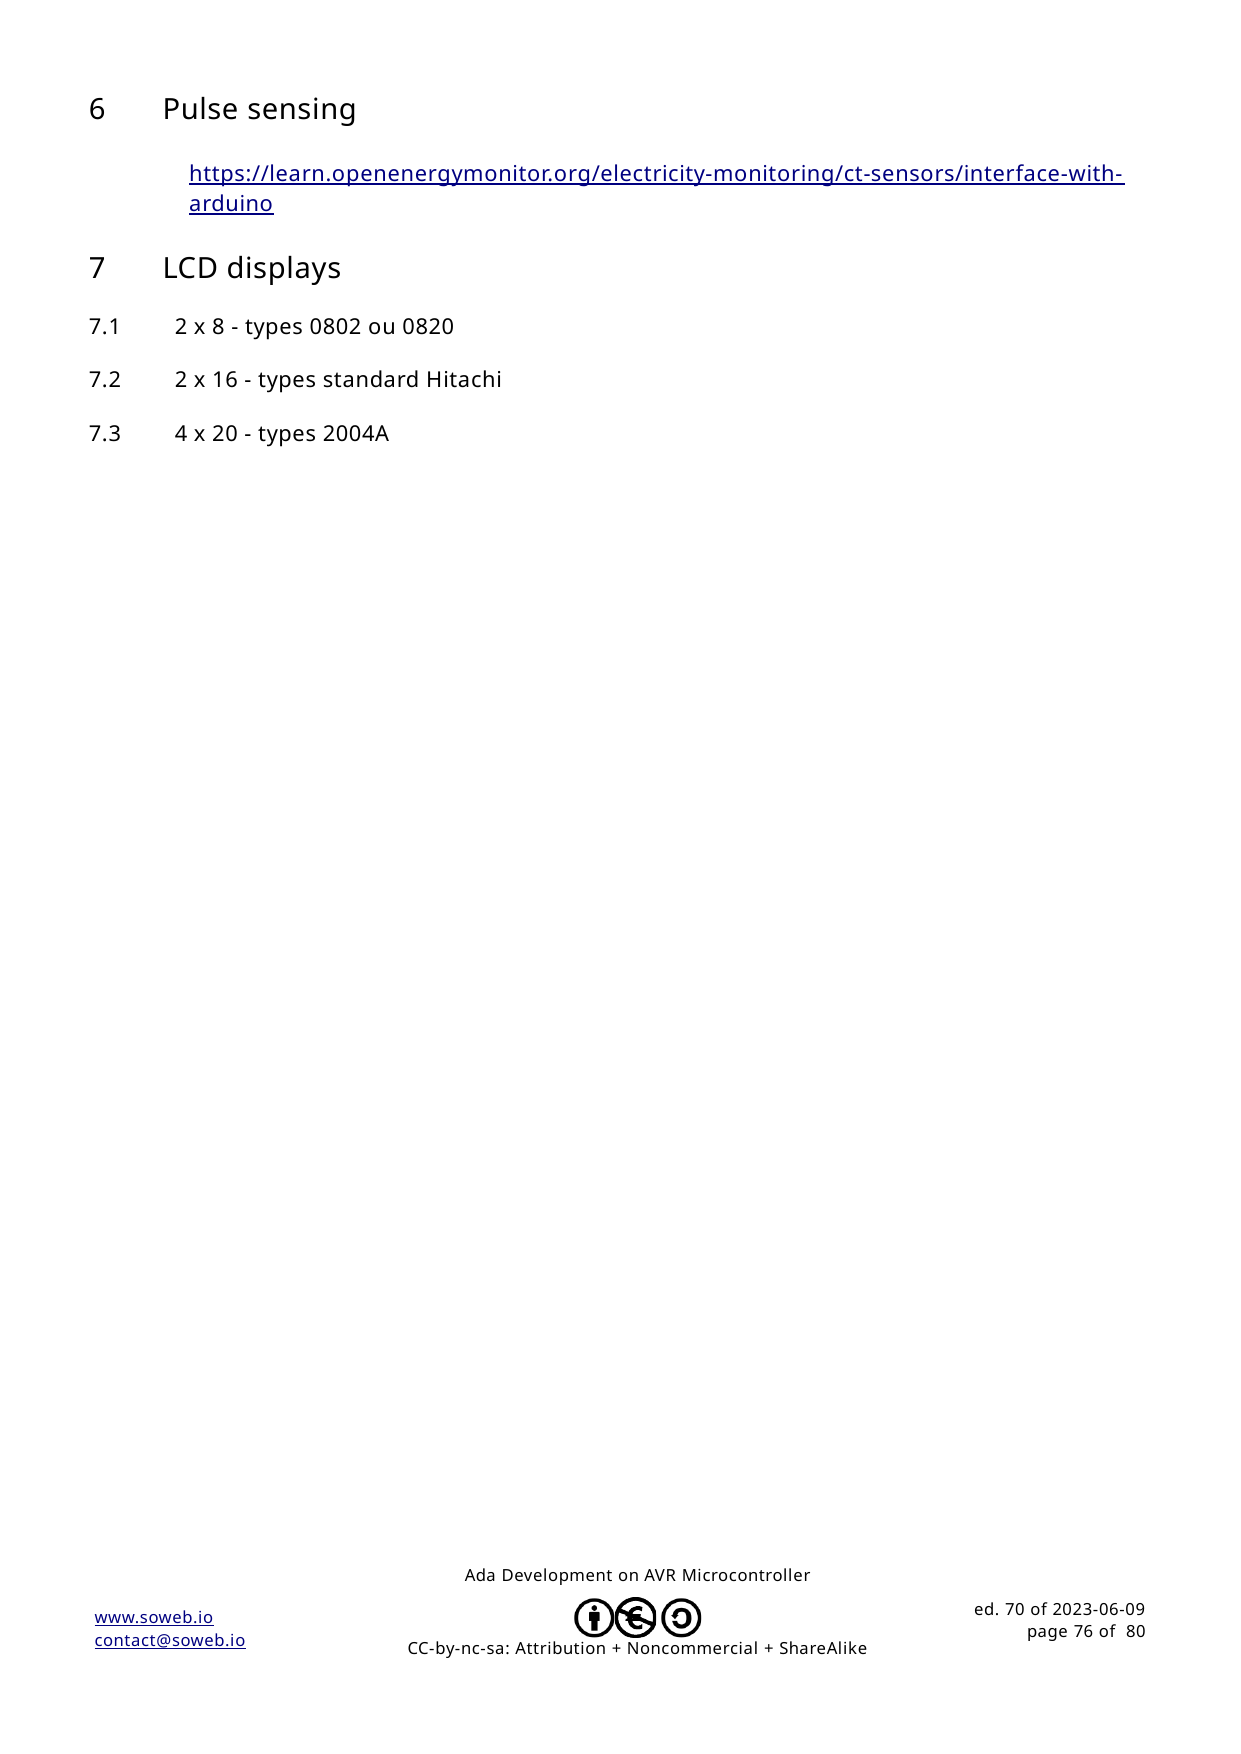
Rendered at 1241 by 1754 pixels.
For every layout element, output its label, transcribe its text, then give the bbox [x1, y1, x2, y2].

picture [660, 1597, 702, 1638]
subtitle 2 x 16 - types standard Hitachi [88, 364, 1152, 394]
picture [573, 1597, 657, 1638]
text https://learn.openenergymonitor.org/electricity-monitoring/ct-sensors/interface-with-arduino [189, 158, 1152, 218]
subtitle LCD displays [88, 247, 1152, 287]
subtitle 2 x 8 - types 0802 ou 0820 [88, 311, 1152, 341]
subtitle 4 x 20 - types 2004A [88, 418, 1152, 448]
subtitle Pulse sensing [88, 88, 1152, 128]
